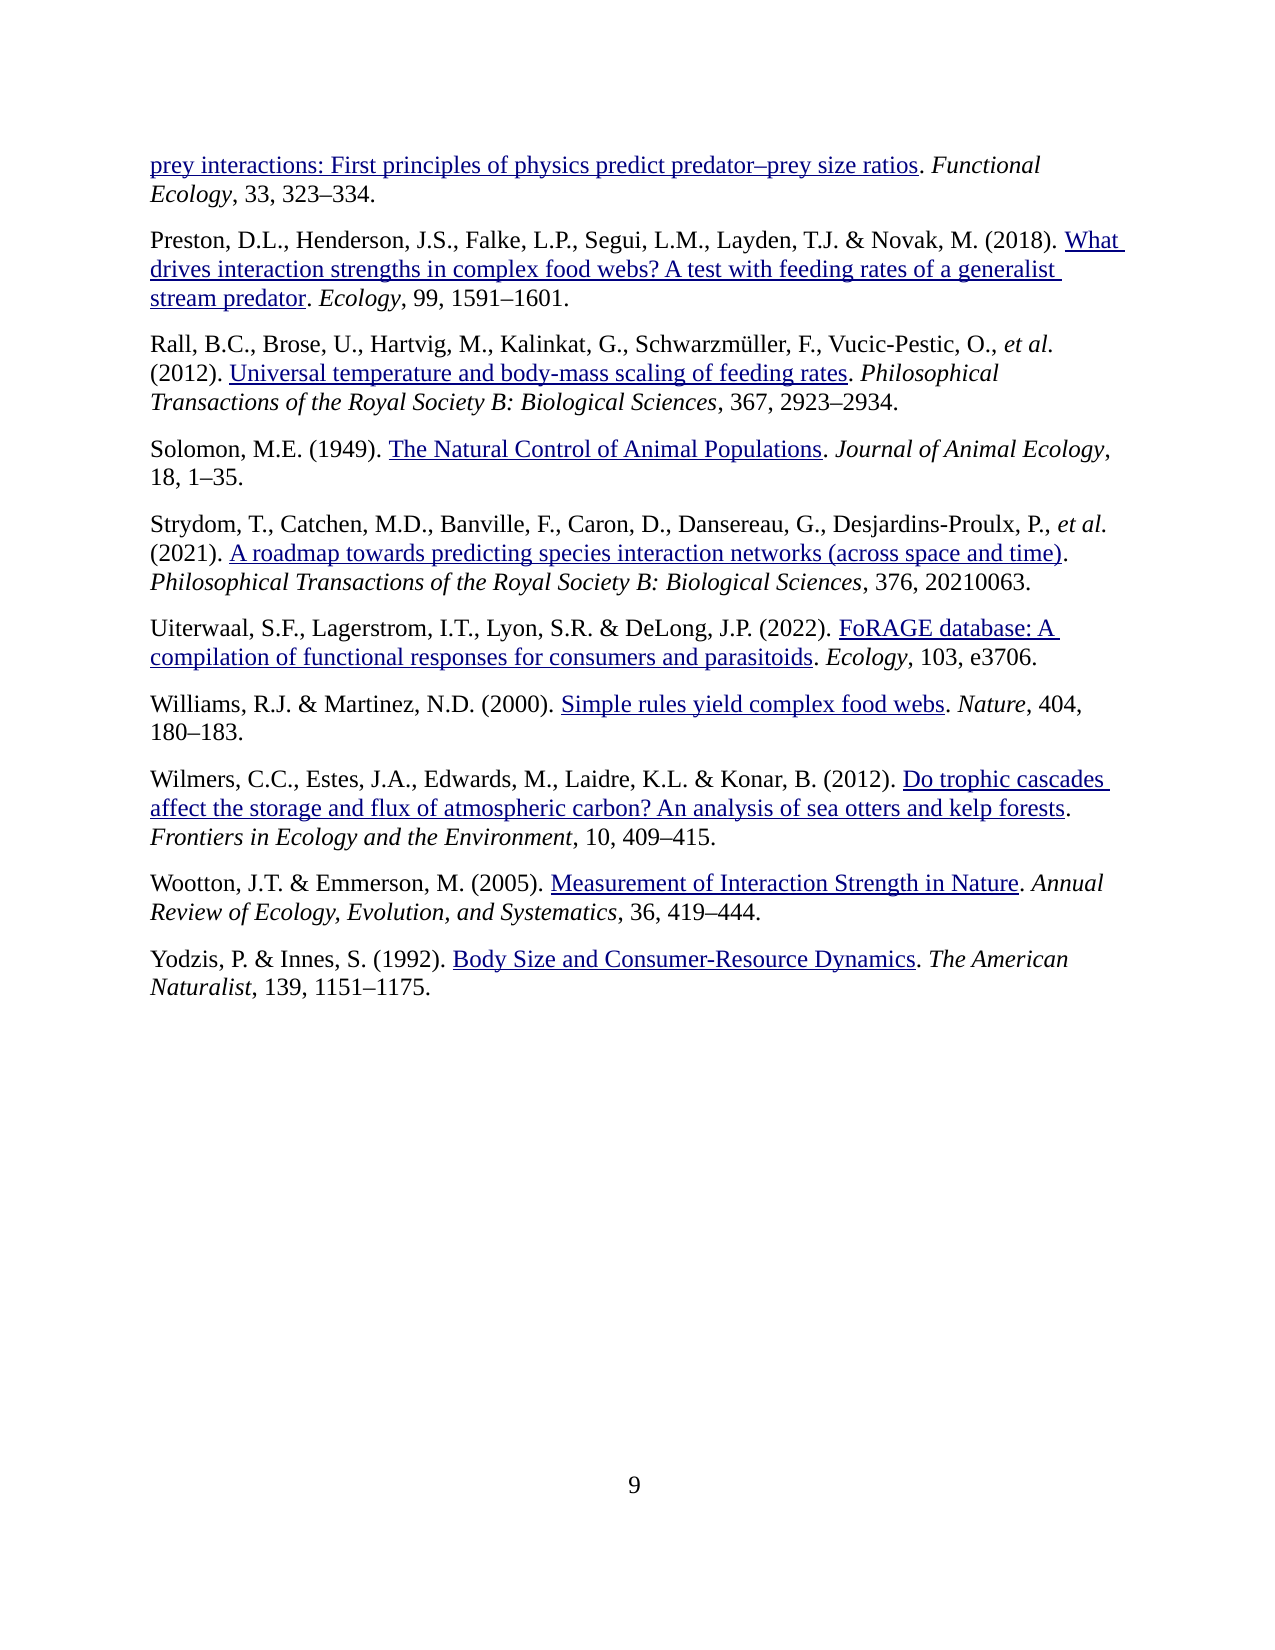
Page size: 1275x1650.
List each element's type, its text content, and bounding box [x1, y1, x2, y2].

text Wootton, J.T. & Emmerson, M. (2005). Measurement of Interaction Strength in Nature. Annual Review of Ecology, Evolution, and Systematics, 36, 419–444. [150, 868, 1125, 926]
text Solomon, M.E. (1949). The Natural Control of Animal Populations. Journal of Animal Ecology, 18, 1–35. [150, 434, 1125, 491]
text Strydom, T., Catchen, M.D., Banville, F., Caron, D., Dansereau, G., Desjardins-Proulx, P., et al. (2021). A roadmap towards predicting species interaction networks (across space and time). Philosophical Transactions of the Royal Society B: Biological Sciences, 376, 20210063. [150, 509, 1125, 595]
text Williams, R.J. & Martinez, N.D. (2000). Simple rules yield complex food webs. Nature, 404, 180–183. [150, 689, 1125, 746]
text Rall, B.C., Brose, U., Hartvig, M., Kalinkat, G., Schwarzmüller, F., Vucic-Pestic, O., et al. (2012). Universal temperature and body-mass scaling of feeding rates. Philosophical Transactions of the Royal Society B: Biological Sciences, 367, 2923–2934. [150, 329, 1125, 416]
text Preston, D.L., Henderson, J.S., Falke, L.P., Segui, L.M., Layden, T.J. & Novak, M. (2018). What drives interaction strengths in complex food webs? A test with feeding rates of a generalist stream predator. Ecology, 99, 1591–1601. [150, 225, 1125, 312]
text Yodzis, P. & Innes, S. (1992). Body Size and Consumer-Resource Dynamics. The American Naturalist, 139, 1151–1175. [150, 944, 1125, 1001]
text Wilmers, C.C., Estes, J.A., Edwards, M., Laidre, K.L. & Konar, B. (2012). Do trophic cascades affect the storage and flux of atmospheric carbon? An analysis of sea otters and kelp forests. Frontiers in Ecology and the Environment, 10, 409–415. [150, 764, 1125, 850]
text prey interactions: First principles of physics predict predator–prey size ratios. Functional Ecology, 33, 323–334. [150, 150, 1125, 207]
text Uiterwaal, S.F., Lagerstrom, I.T., Lyon, S.R. & DeLong, J.P. (2022). FoRAGE database: A compilation of functional responses for consumers and parasitoids. Ecology, 103, e3706. [150, 613, 1125, 671]
